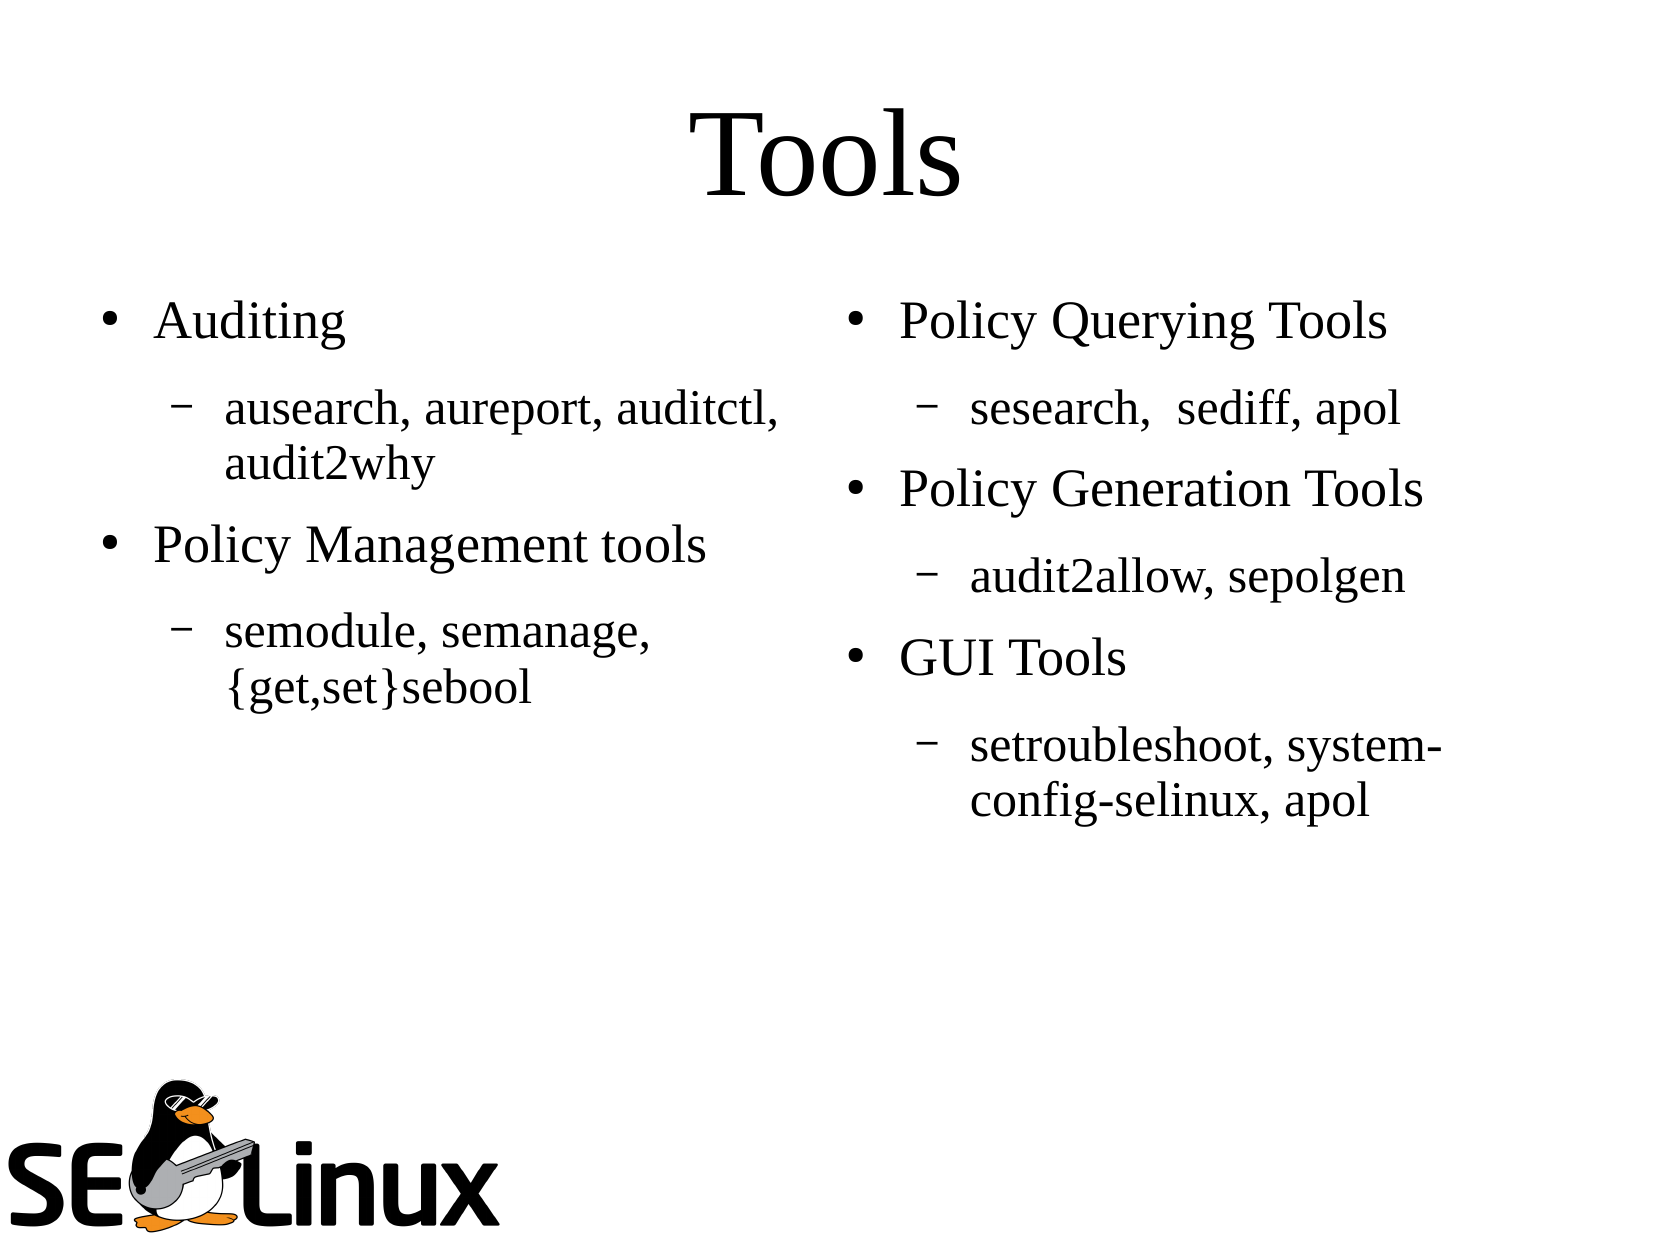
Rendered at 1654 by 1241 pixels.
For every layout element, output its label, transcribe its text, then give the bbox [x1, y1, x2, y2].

list Auditing ausearch, aureport, auditctl, audit2why Policy Management tools semodule, semanage, {get,set}sebool [82, 290, 793, 1010]
picture [0, 919, 526, 1241]
title Tools [82, 49, 1571, 257]
list Policy Querying Tools sesearch, sediff, apol Policy Generation Tools audit2allow, sepolgen GUI Tools setroubleshoot, system-config-selinux, apol [828, 290, 1539, 1010]
